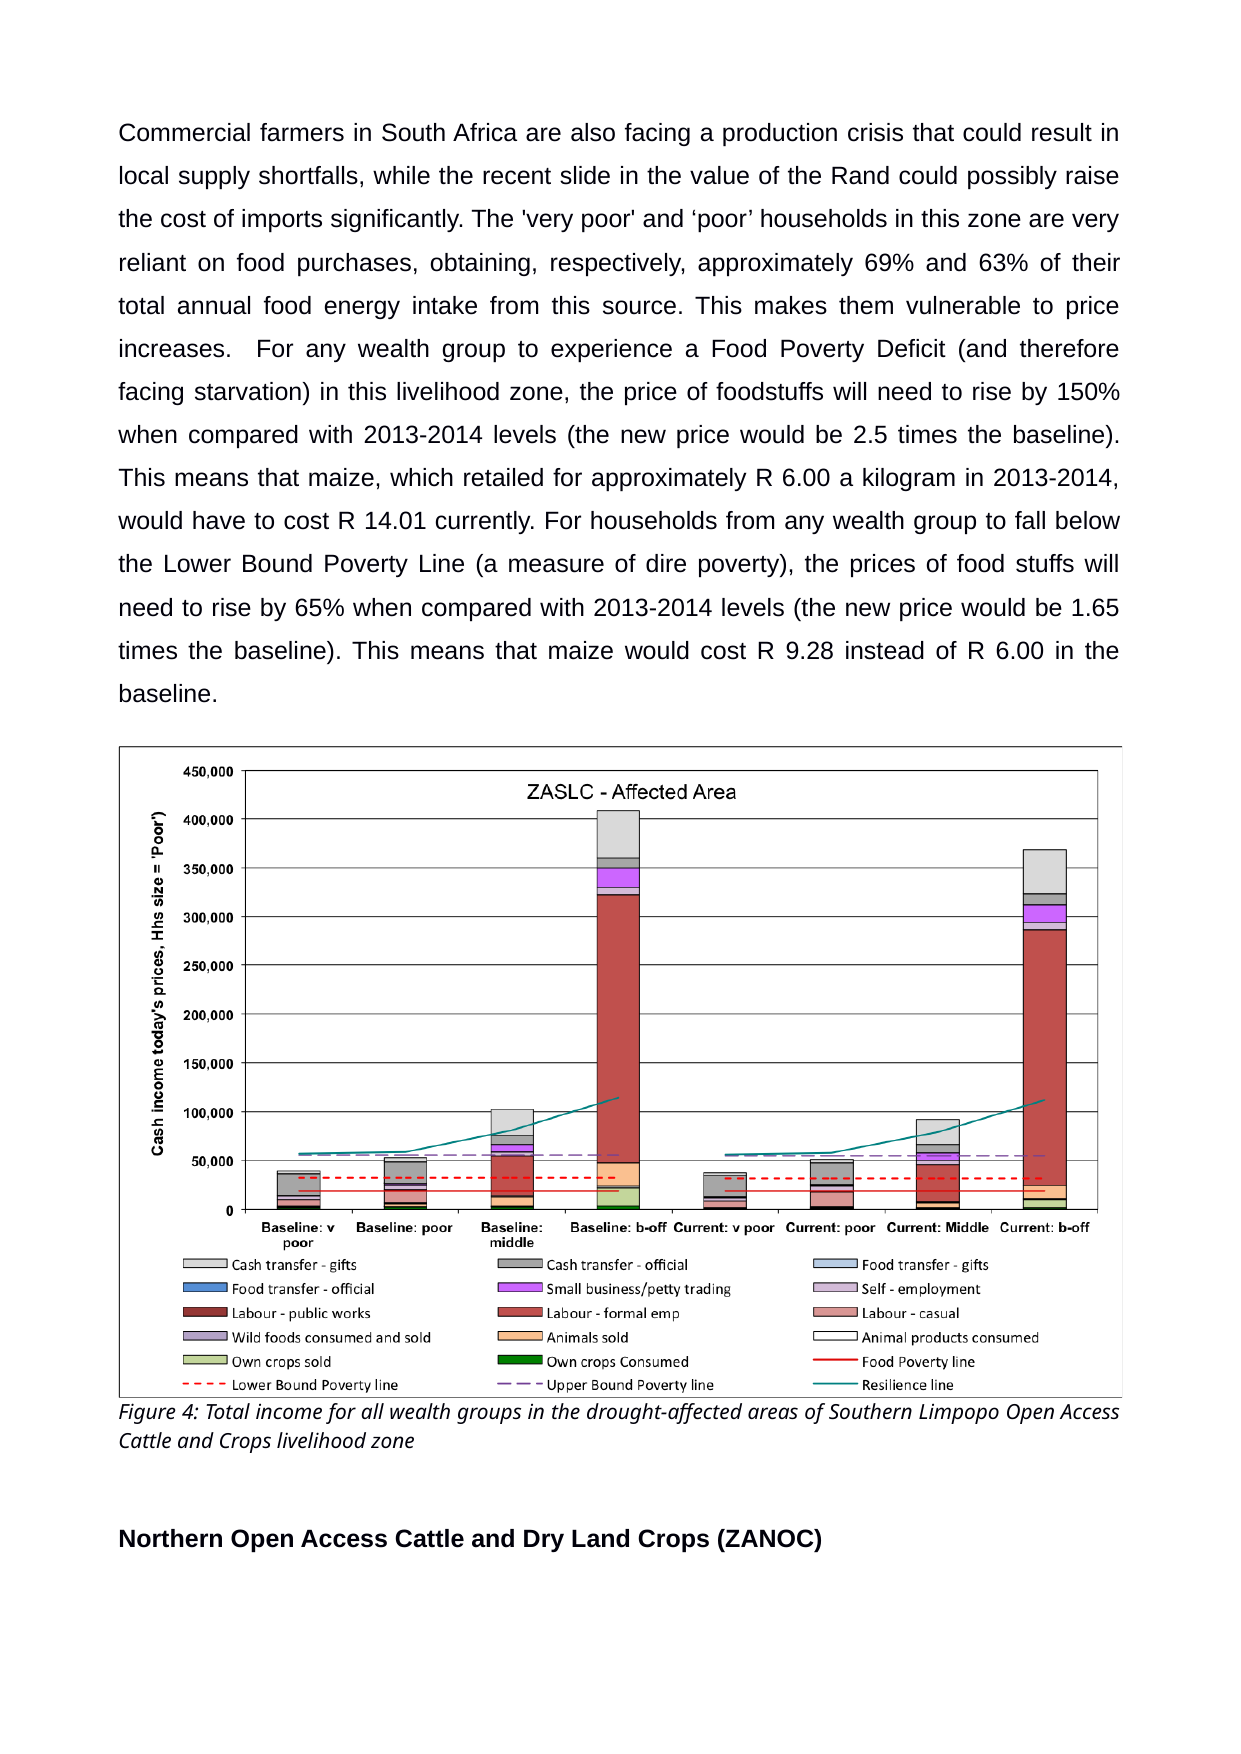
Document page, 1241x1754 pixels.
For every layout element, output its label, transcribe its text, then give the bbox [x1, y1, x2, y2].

text Figure 4: Total income for all wealth groups in the drought-affected areas of Southern Limpopo Open Access Cattle and Crops livelihood zone [118, 1398, 1122, 1454]
text Commercial farmers in South Africa are also facing a production crisis that could result in local supply shortfalls, while the recent slide in the value of the Rand could possibly raise the cost of imports significantly. The 'very poor' and ‘poor’ households in this zone are very reliant on food purchases, obtaining, respectively, approximately 69% and 63% of their total annual food energy intake from this source. This makes them vulnerable to price increases. For any wealth group to experience a Food Poverty Deficit (and therefore facing starvation) in this livelihood zone, the price of foodstuffs will need to rise by 150% when compared with 2013-2014 levels (the new price would be 2.5 times the baseline). This means that maize, which retailed for approximately R 6.00 a kilogram in 2013-2014, would have to cost R 14.01 currently. For households from any wealth group to fall below the Lower Bound Poverty Line (a measure of dire poverty), the prices of food stuffs will need to rise by 65% when compared with 2013-2014 levels (the new price would be 1.65 times the baseline). This means that maize would cost R 9.28 instead of R 6.00 in the baseline. [118, 118, 1122, 707]
picture [118, 746, 1123, 1398]
text Northern Open Access Cattle and Dry Land Crops (ZANOC) [118, 1523, 1122, 1552]
